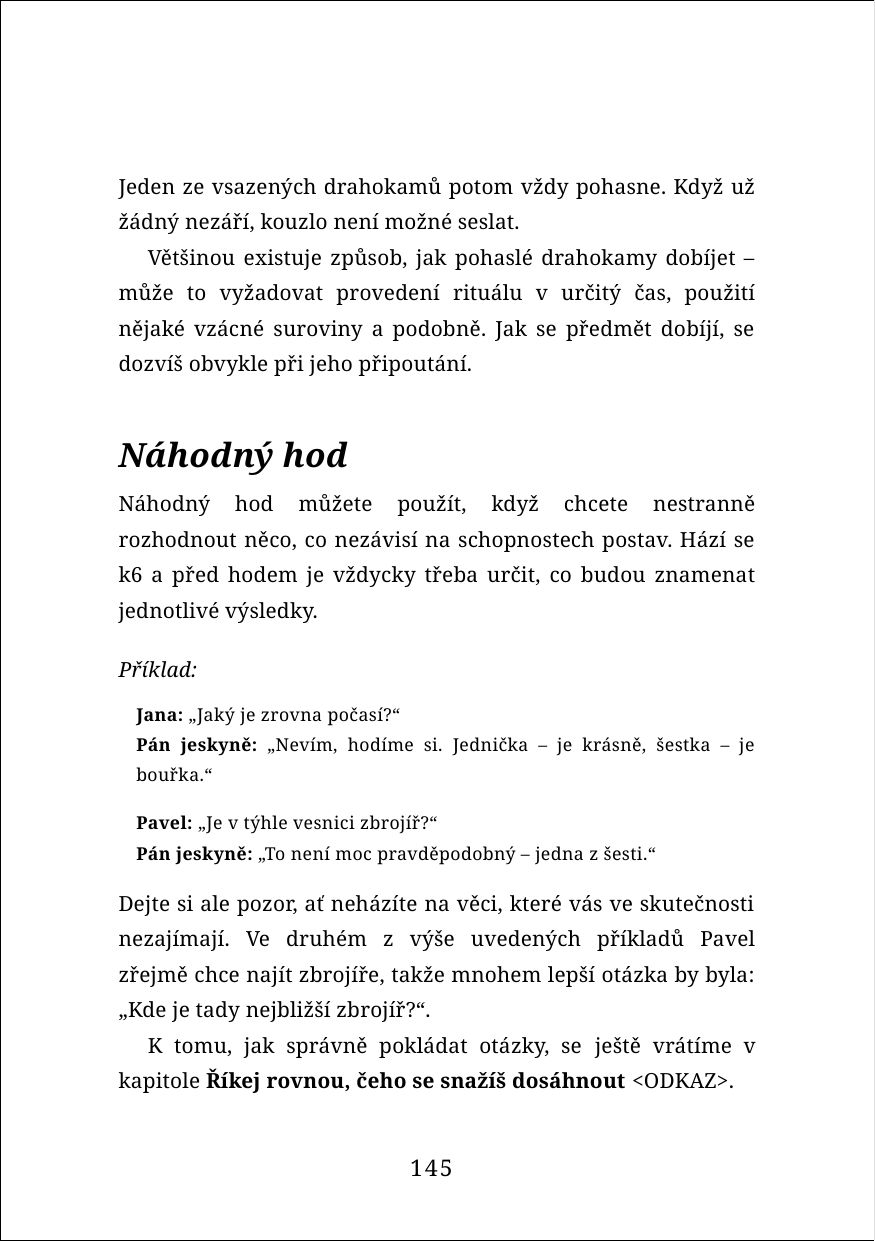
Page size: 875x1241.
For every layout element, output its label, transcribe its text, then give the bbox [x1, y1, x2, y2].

subtitle Náhodný hod [118, 432, 756, 478]
text Jana: „Jaký je zrovna počasí?“ Pán jeskyně: „Nevím, hodíme si. Jednička – je krásně, šestka – je bouřka.“ [136, 702, 756, 787]
text Jeden ze vsazených drahokamů potom vždy pohasne. Když už žádný nezáří, kouzlo není možné seslat. Většinou existuje způsob, jak pohaslé drahokamy dobíjet – může to vyžadovat provedení rituálu v určitý čas, použití nějaké vzácné suroviny a podobně. Jak se předmět dobíjí, se dozvíš obvykle při jeho připoutání. [118, 172, 756, 378]
text Náhodný hod můžete použít, když chcete nestranně rozhodnout něco, co nezávisí na schopnostech postav. Hází se k6 a před hodem je vždycky třeba určit, co budou znamenat jednotlivé výsledky. [118, 489, 756, 624]
text Příklad: [118, 655, 756, 683]
text Dejte si ale pozor, ať neházíte na věci, které vás ve skutečnosti nezajímají. Ve druhém z výše uvedených příkladů Pavel zřejmě chce najít zbrojíře, takže mnohem lepší otázka by byla: „Kde je tady nejbližší zbrojíř?“. K tomu, jak správně pokládat otázky, se ještě vrátíme v kapitole Říkej rovnou, čeho se snažíš dosáhnout <ODKAZ>. [118, 889, 756, 1095]
text Pavel: „Je v týhle vesnici zbrojíř?“ Pán jeskyně: „To není moc pravděpodobný – jedna z šesti.“ [136, 811, 756, 865]
